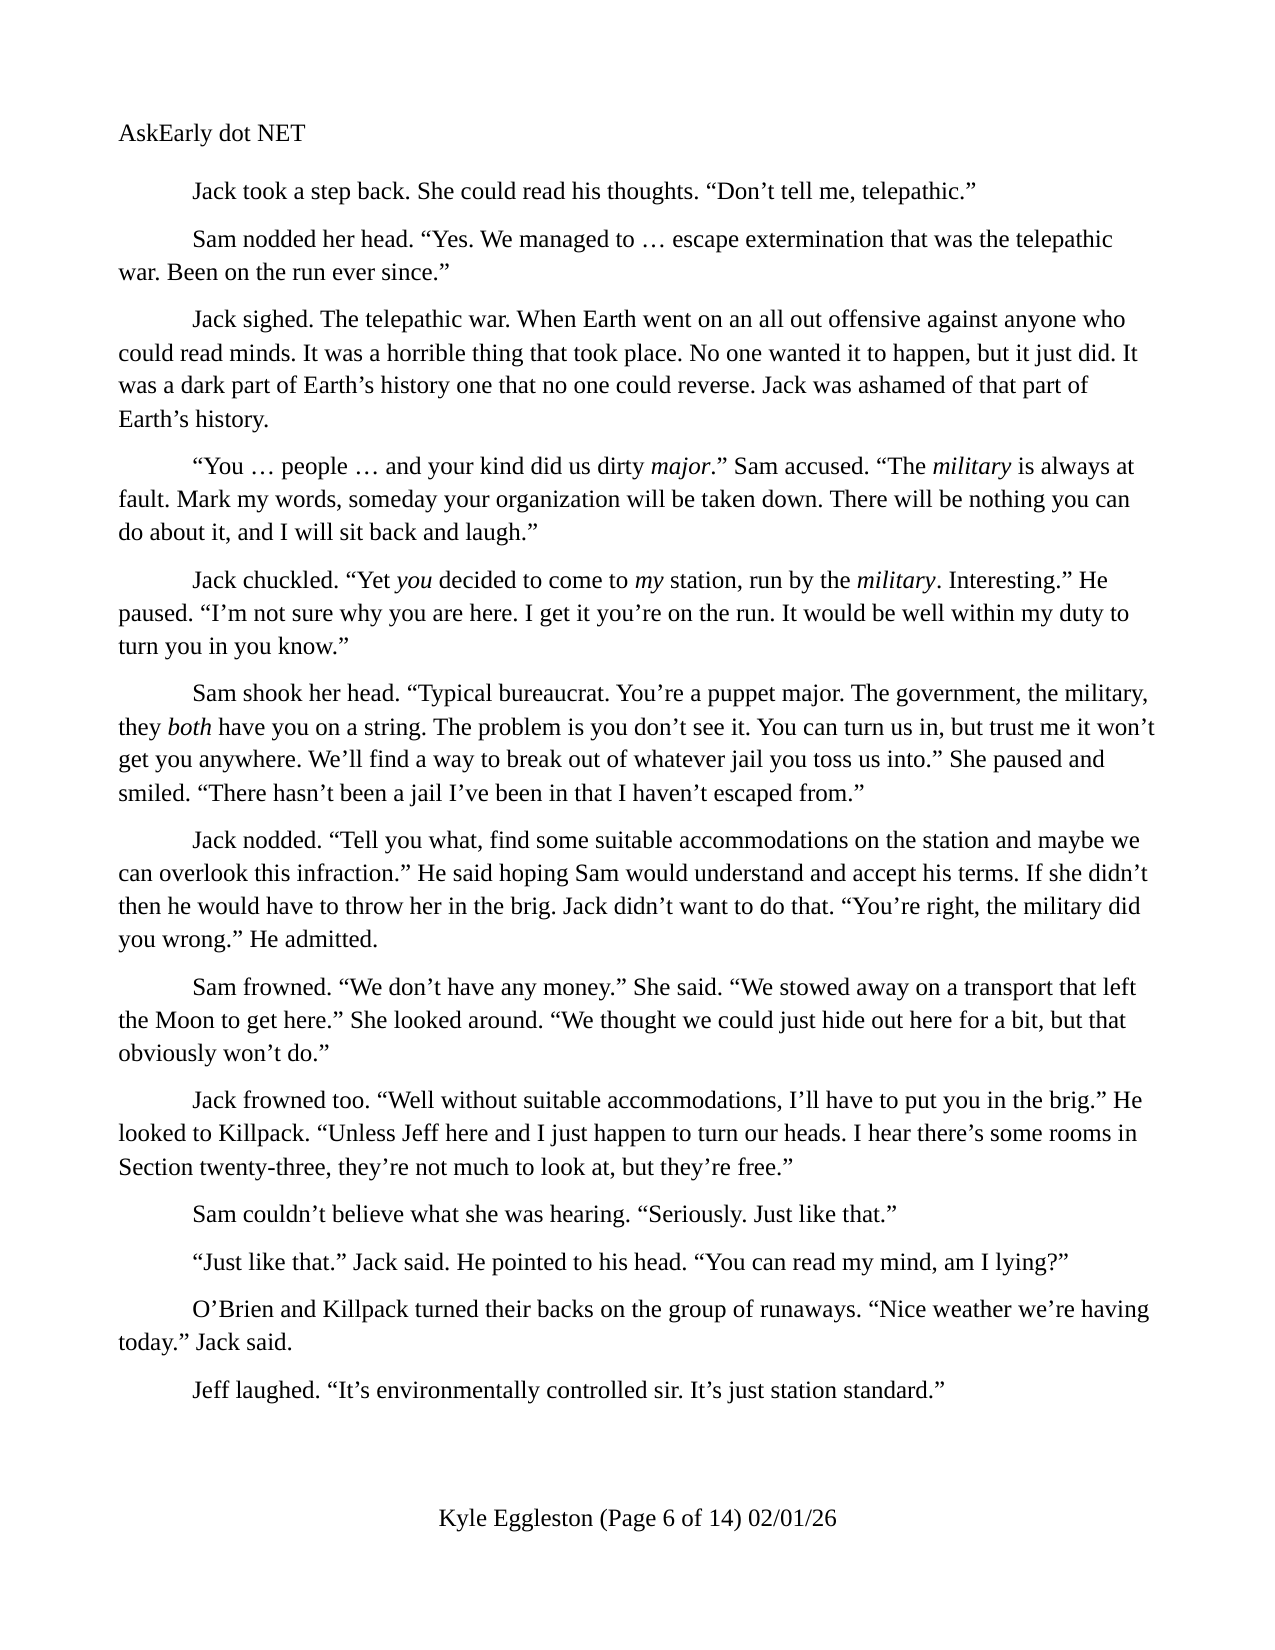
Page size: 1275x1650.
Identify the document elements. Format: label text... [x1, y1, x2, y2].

text Jeff laughed. “It’s environmentally controlled sir. It’s just station standard.” [118, 1375, 1157, 1404]
text “You … people … and your kind did us dirty major.” Sam accused. “The military is always at fault. Mark my words, someday your organization will be taken down. There will be nothing you can do about it, and I will sit back and laugh.” [118, 451, 1157, 546]
text “Just like that.” Jack said. He pointed to his head. “You can read my mind, am I lying?” [118, 1247, 1157, 1276]
text Jack frowned too. “Well without suitable accommodations, I’ll have to put you in the brig.” He looked to Killpack. “Unless Jeff here and I just happen to turn our heads. I hear there’s some rooms in Section twenty-three, they’re not much to look at, but they’re free.” [118, 1086, 1157, 1180]
text Sam shook her head. “Typical bureaucrat. You’re a puppet major. The government, the military, they both have you on a string. The problem is you don’t see it. You can turn us in, but trust me it won’t get you anywhere. We’ll find a way to break out of whatever jail you toss us into.” She paused and smiled. “There hasn’t been a jail I’ve been in that I haven’t escaped from.” [118, 678, 1157, 806]
text Sam nodded her head. “Yes. We managed to … escape extermination that was the telepathic war. Been on the run ever since.” [118, 224, 1157, 286]
text O’Brien and Killpack turned their backs on the group of runaways. “Nice weather we’re having today.” Jack said. [118, 1294, 1157, 1356]
text Sam frowned. “We don’t have any money.” She said. “We stowed away on a transport that left the Moon to get here.” She looked around. “We thought we could just hide out here for a bit, but that obviously won’t do.” [118, 972, 1157, 1067]
text Jack chuckled. “Yet you decided to come to my station, run by the military. Interesting.” He paused. “I’m not sure why you are here. I get it you’re on the run. It would be well within my duty to turn you in you know.” [118, 565, 1157, 660]
text Jack sighed. The telepathic war. When Earth went on an all out offensive against anyone who could read minds. It was a horrible thing that took place. No one wanted it to happen, but it just did. It was a dark part of Earth’s history one that no one could reverse. Jack was ashamed of that part of Earth’s history. [118, 304, 1157, 432]
text Sam couldn’t believe what she was hearing. “Seriously. Just like that.” [118, 1199, 1157, 1228]
text Jack took a step back. She could read his thoughts. “Don’t tell me, telepathic.” [118, 176, 1157, 205]
text Jack nodded. “Tell you what, find some suitable accommodations on the station and maybe we can overlook this infraction.” He said hoping Sam would understand and accept his terms. If she didn’t then he would have to throw her in the brig. Jack didn’t want to do that. “You’re right, the military did you wrong.” He admitted. [118, 825, 1157, 953]
